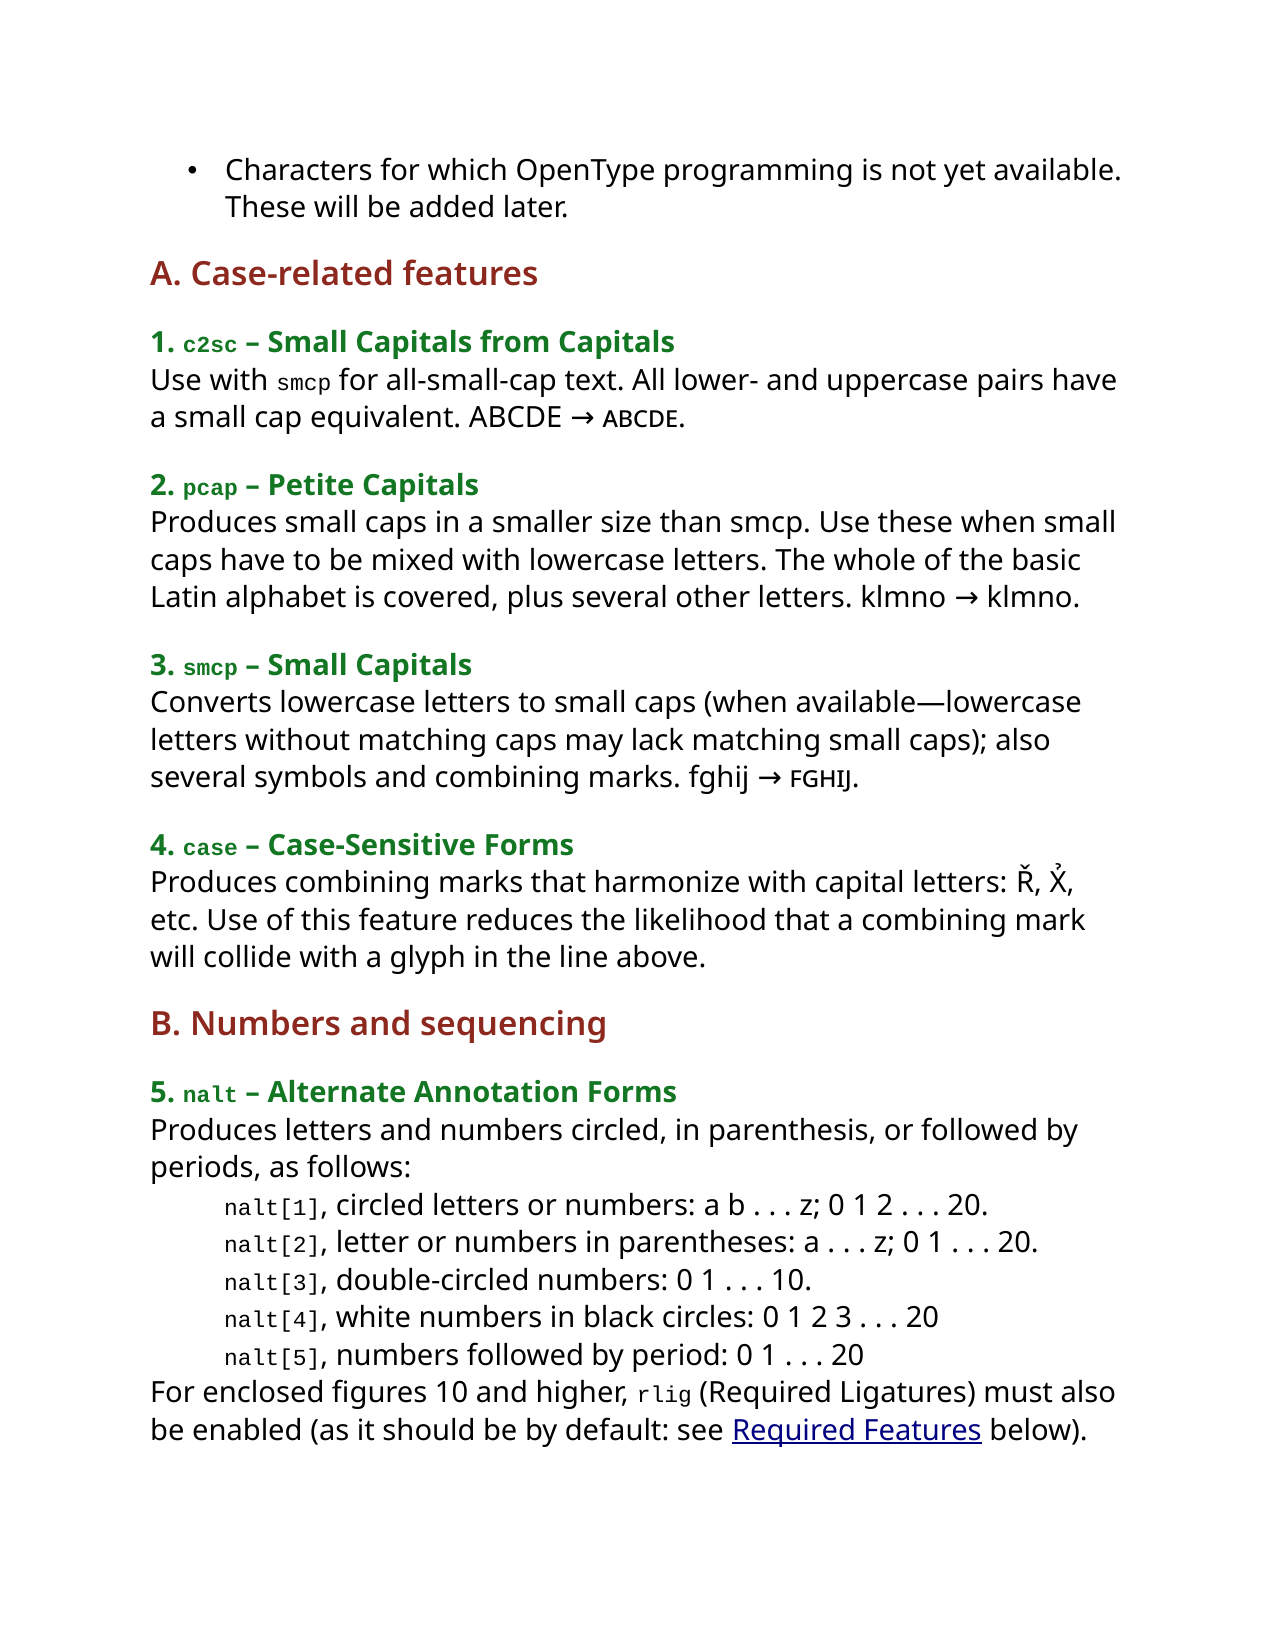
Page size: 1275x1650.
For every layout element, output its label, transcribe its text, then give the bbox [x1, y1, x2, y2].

text Converts lowercase letters to small caps (when available—lowercase letters without matching caps may lack matching small caps); also several symbols and combining marks. fghij → fghij. [150, 682, 1125, 795]
subtitle B. Numbers and sequencing [150, 1005, 1125, 1042]
text nalt[2], letter or numbers in parentheses: a . . . z; 0 1 . . . 20. [224, 1222, 1125, 1260]
text nalt[3], double-circled numbers: 0 1 . . . 10. [224, 1260, 1125, 1297]
text For enclosed figures 10 and higher, rlig (Required Ligatures) must also be enabled (as it should be by default: see Required Features below). [150, 1372, 1125, 1447]
text nalt[5], numbers followed by period: 0 1 . . . 20 [224, 1335, 1125, 1372]
text Produces letters and numbers circled, in parenthesis, or followed by periods, as follows: [150, 1110, 1125, 1185]
subtitle 3. smcp – Small Capitals [150, 645, 1125, 682]
subtitle 5. nalt – Alternate Annotation Forms [150, 1072, 1125, 1110]
text Use with smcp for all-small-cap text. All lower- and uppercase pairs have a small cap equivalent. ABCDE → ABCDE. [150, 360, 1125, 435]
subtitle 1. c2sc – Small Capitals from Capitals [150, 322, 1125, 360]
text Produces small caps in a smaller size than smcp. Use these when small caps have to be mixed with lowercase letters. The whole of the basic Latin alphabet is covered, plus several other letters. klmno → klmno. [150, 502, 1125, 615]
subtitle A. Case-related features [150, 255, 1125, 292]
subtitle 4. case – Case-Sensitive Forms [150, 825, 1125, 862]
subtitle 2. pcap – Petite Capitals [150, 465, 1125, 502]
text nalt[4], white numbers in black circles: 0 1 2 3 . . . 20 [224, 1297, 1125, 1335]
list Characters for which OpenType programming is not yet available. These will be added later. [187, 150, 1125, 225]
text Produces combining marks that harmonize with capital letters: Ř, X̉, etc. Use of this feature reduces the likelihood that a combining mark will collide with a glyph in the line above. [150, 862, 1125, 975]
text nalt[1], circled letters or numbers: a b . . . z; 0 1 2 . . . 20. [224, 1185, 1125, 1222]
